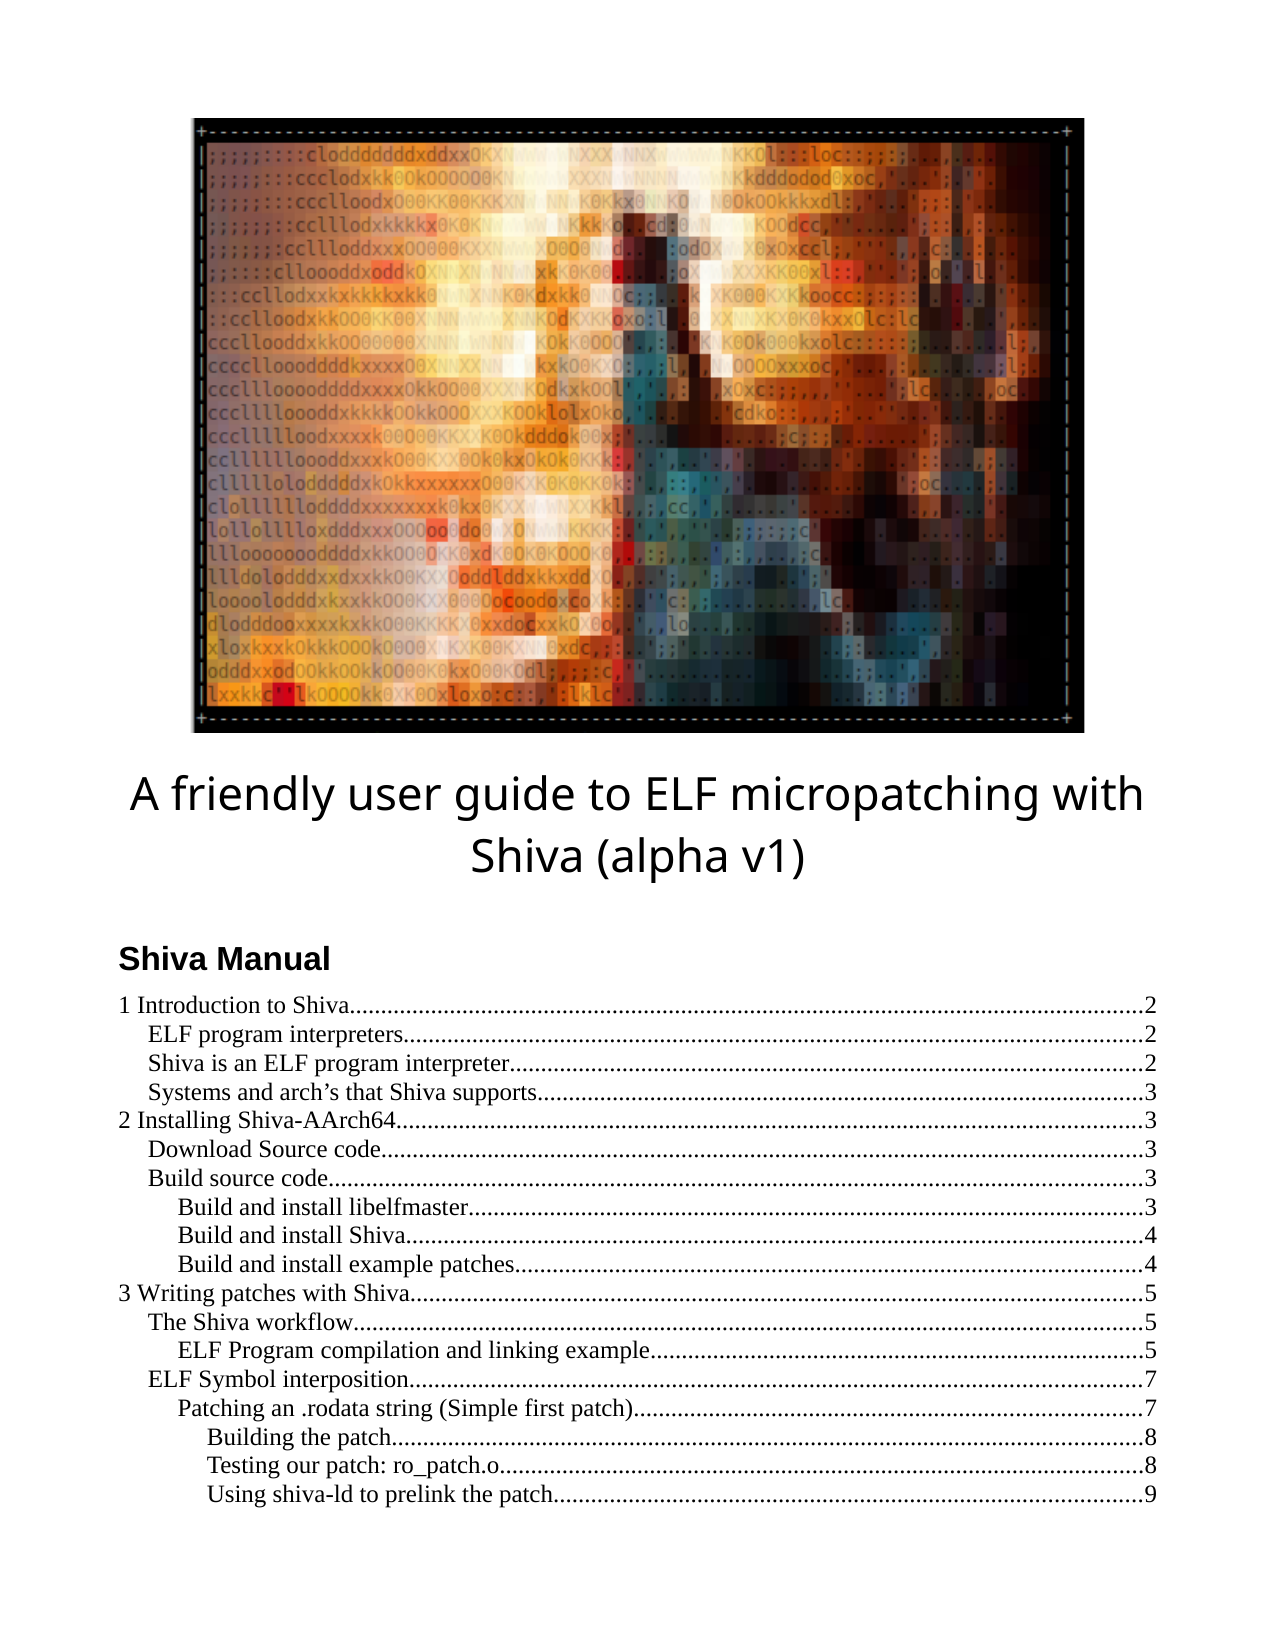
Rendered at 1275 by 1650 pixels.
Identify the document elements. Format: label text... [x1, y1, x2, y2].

picture [190, 118, 1085, 733]
text The Shiva workflow 5 [148, 1307, 1157, 1335]
text Download Source code 3 [148, 1134, 1157, 1163]
text ELF program interpreters 2 [148, 1019, 1157, 1048]
text Building the patch 8 [207, 1422, 1157, 1450]
text 3 Writing patches with Shiva 5 [118, 1278, 1157, 1307]
text Build and install libelfmaster 3 [177, 1192, 1157, 1220]
text 1 Introduction to Shiva 2 [118, 990, 1157, 1019]
text Systems and arch’s that Shiva supports 3 [148, 1077, 1157, 1105]
text Testing our patch: ro_patch.o 8 [207, 1450, 1157, 1479]
text A friendly user guide to ELF micropatching with Shiva (alpha v1) [118, 761, 1157, 886]
text Shiva is an ELF program interpreter 2 [148, 1048, 1157, 1077]
text 2 Installing Shiva-AArch64 3 [118, 1105, 1157, 1134]
text ELF Program compilation and linking example 5 [177, 1335, 1157, 1364]
text Build and install Shiva 4 [177, 1220, 1157, 1249]
text Build source code 3 [148, 1163, 1157, 1192]
text Patching an .rodata string (Simple first patch) 7 [177, 1393, 1157, 1422]
text Using shiva-ld to prelink the patch 9 [207, 1479, 1157, 1508]
text ELF Symbol interposition 7 [148, 1364, 1157, 1393]
subtitle Shiva Manual [118, 939, 1157, 978]
text Build and install example patches 4 [177, 1249, 1157, 1278]
